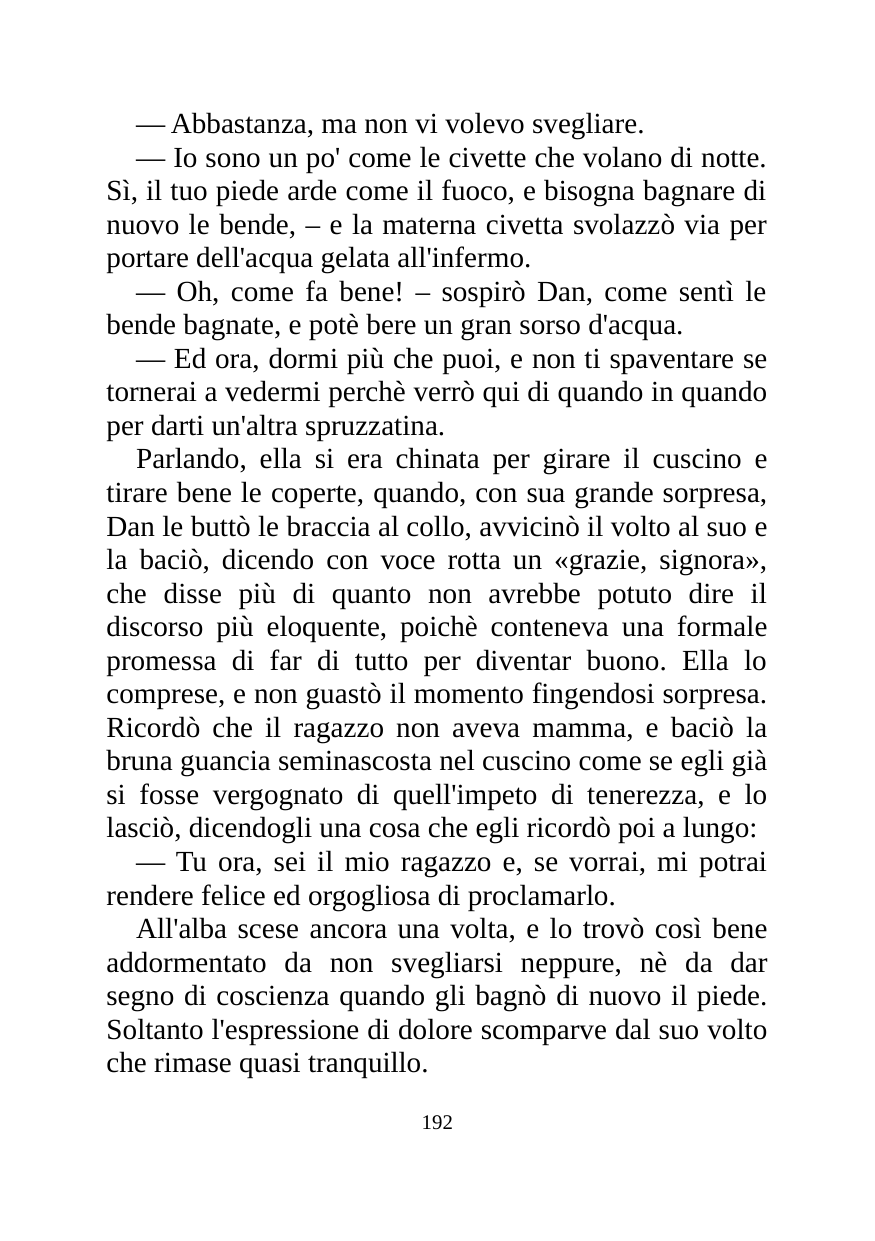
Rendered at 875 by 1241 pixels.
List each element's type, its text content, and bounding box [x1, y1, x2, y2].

text — Ed ora, dormi più che puoi, e non ti spaventare se tornerai a vedermi perchè verrò qui di quando in quando per darti un'altra spruzzatina. [106, 341, 768, 442]
text — Oh, come fa bene! – sospirò Dan, come sentì le bende bagnate, e potè bere un gran sorso d'acqua. [106, 274, 768, 341]
text Parlando, ella si era chinata per girare il cuscino e tirare bene le coperte, quando, con sua grande sorpresa, Dan le buttò le braccia al collo, avvicinò il volto al suo e la baciò, dicendo con voce rotta un «grazie, signora», che disse più di quanto non avrebbe potuto dire il discorso più eloquente, poichè conteneva una formale promessa di far di tutto per diventar buono. Ella lo comprese, e non guastò il momento fingendosi sorpresa. Ricordò che il ragazzo non aveva mamma, e baciò la bruna guancia seminascosta nel cuscino come se egli già si fosse vergognato di quell'impeto di tenerezza, e lo lasciò, dicendogli una cosa che egli ricordò poi a lungo: [106, 442, 768, 844]
text All'alba scese ancora una volta, e lo trovò così bene addormentato da non svegliarsi neppure, nè da dar segno di coscienza quando gli bagnò di nuovo il piede. Soltanto l'espressione di dolore scomparve dal suo volto che rimase quasi tranquillo. [106, 911, 768, 1079]
text — Io sono un po' come le civette che volano di notte. Sì, il tuo piede arde come il fuoco, e bisogna bagnare di nuovo le bende, – e la materna civetta svolazzò via per portare dell'acqua gelata all'infermo. [106, 140, 768, 274]
text — Tu ora, sei il mio ragazzo e, se vorrai, mi potrai rendere felice ed orgogliosa di proclamarlo. [106, 844, 768, 911]
text — Abbastanza, ma non vi volevo svegliare. [106, 106, 768, 140]
